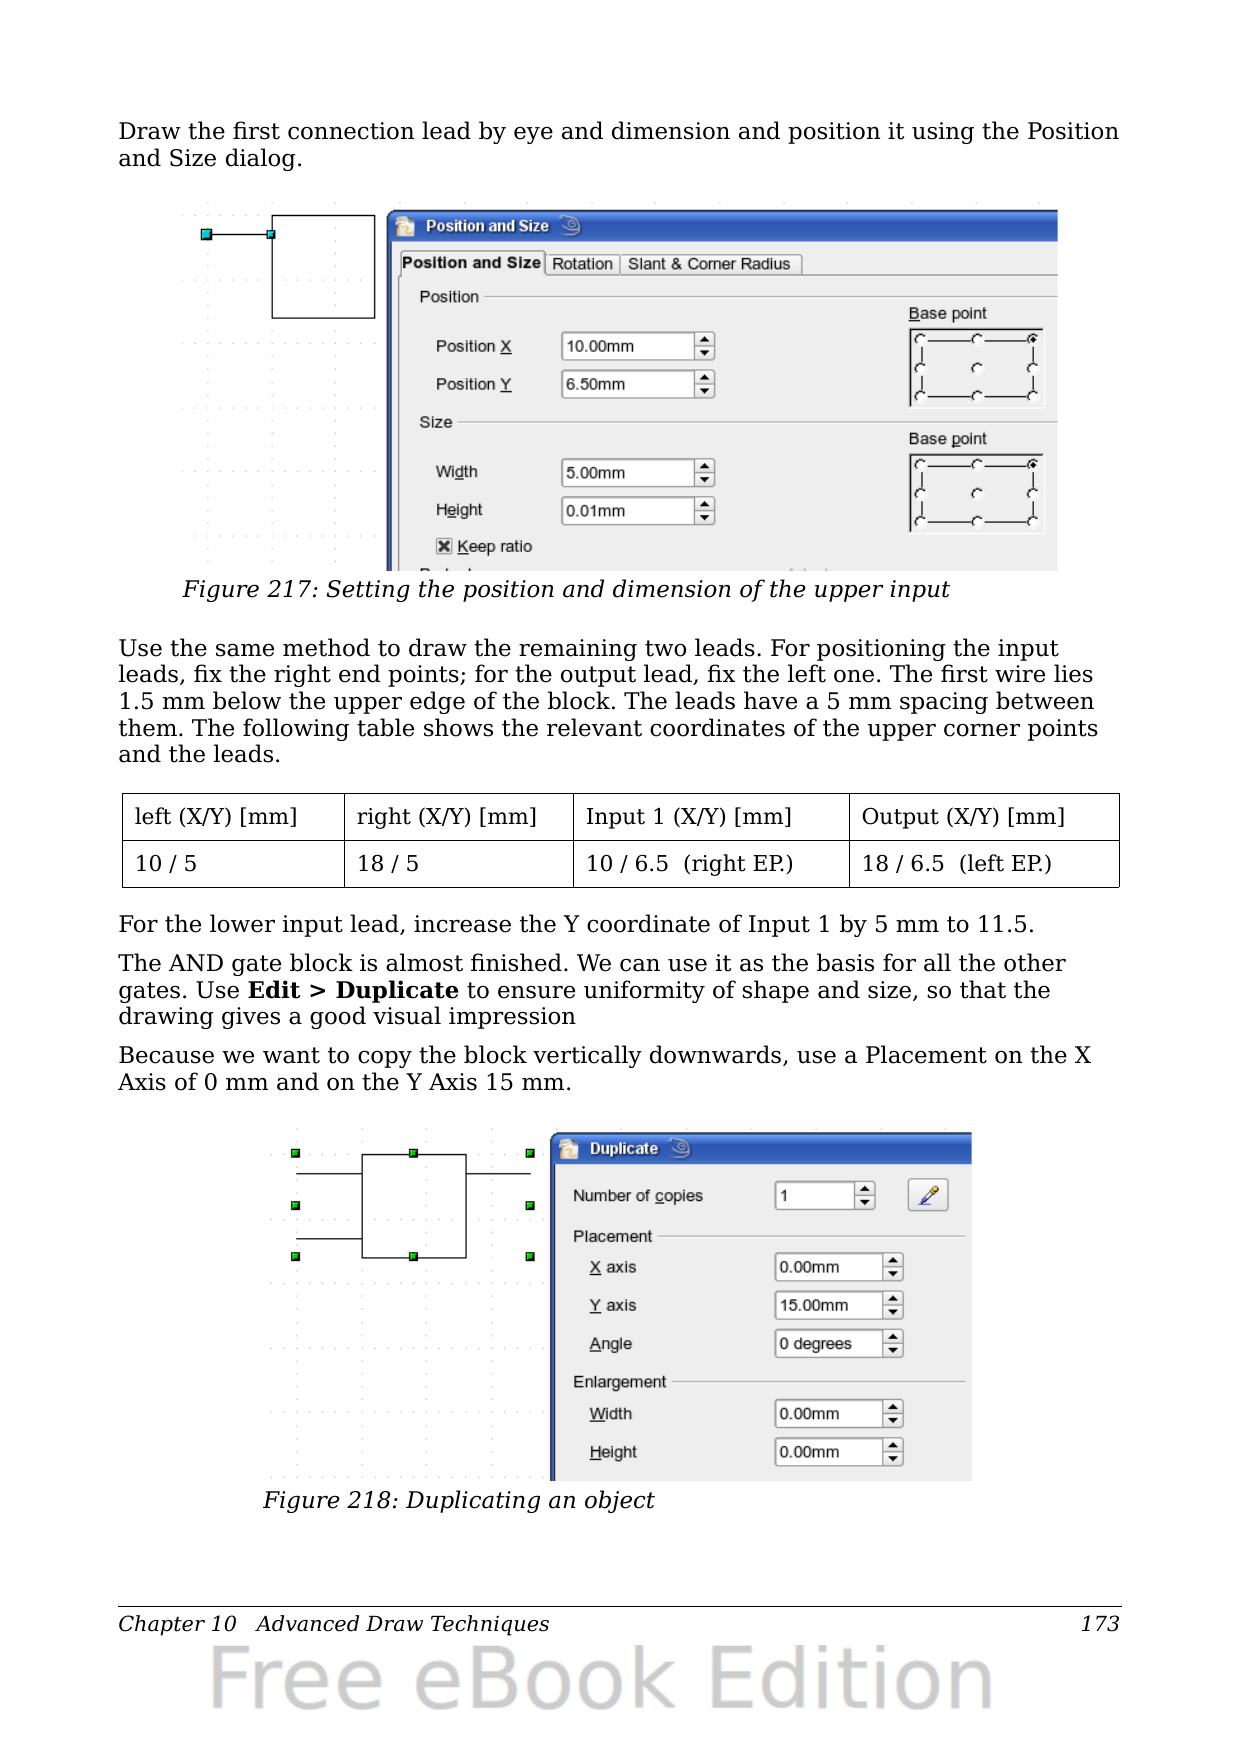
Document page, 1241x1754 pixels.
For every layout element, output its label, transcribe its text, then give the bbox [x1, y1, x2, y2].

table_cell 18 / 5 [345, 841, 573, 887]
table_header Input 1 (X/Y) [mm] [574, 794, 849, 840]
text Because we want to copy the block vertically downwards, use a Placement on the X Axis of 0 mm and on the Y Axis 15 mm. [118, 1043, 1122, 1096]
table_cell 10 / 5 [123, 841, 344, 887]
table_header right (X/Y) [mm] [345, 794, 573, 840]
picture [207, 1645, 994, 1713]
table_header Output (X/Y) [mm] [850, 794, 1119, 840]
text For the lower input lead, increase the Y coordinate of Input 1 by 5 mm to 11.5. [118, 911, 1122, 937]
text The AND gate block is almost finished. We can use it as the basis for all the other gates. Use Edit > Duplicate to ensure uniformity of shape and size, so that the drawing gives a good visual impression [118, 950, 1122, 1030]
picture [263, 1121, 972, 1481]
picture [182, 196, 1058, 571]
text Figure 218: Duplicating an object [263, 1487, 977, 1514]
table_cell 18 / 6.5 (left EP.) [850, 841, 1119, 887]
text Draw the first connection lead by eye and dimension and position it using the Position and Size dialog. [118, 118, 1122, 171]
text Use the same method to draw the remaining two leads. For positioning the input leads, fix the right end points; for the output lead, fix the left one. The first wire lies 1.5 mm below the upper edge of the block. The leads have a 5 mm spacing between them. The following table shows the relevant coordinates of the upper corner points and the leads. [118, 635, 1122, 768]
table_header left (X/Y) [mm] [123, 794, 344, 840]
table_cell 10 / 6.5 (right EP.) [574, 841, 849, 887]
text Figure 217: Setting the position and dimension of the upper input [183, 577, 1057, 603]
